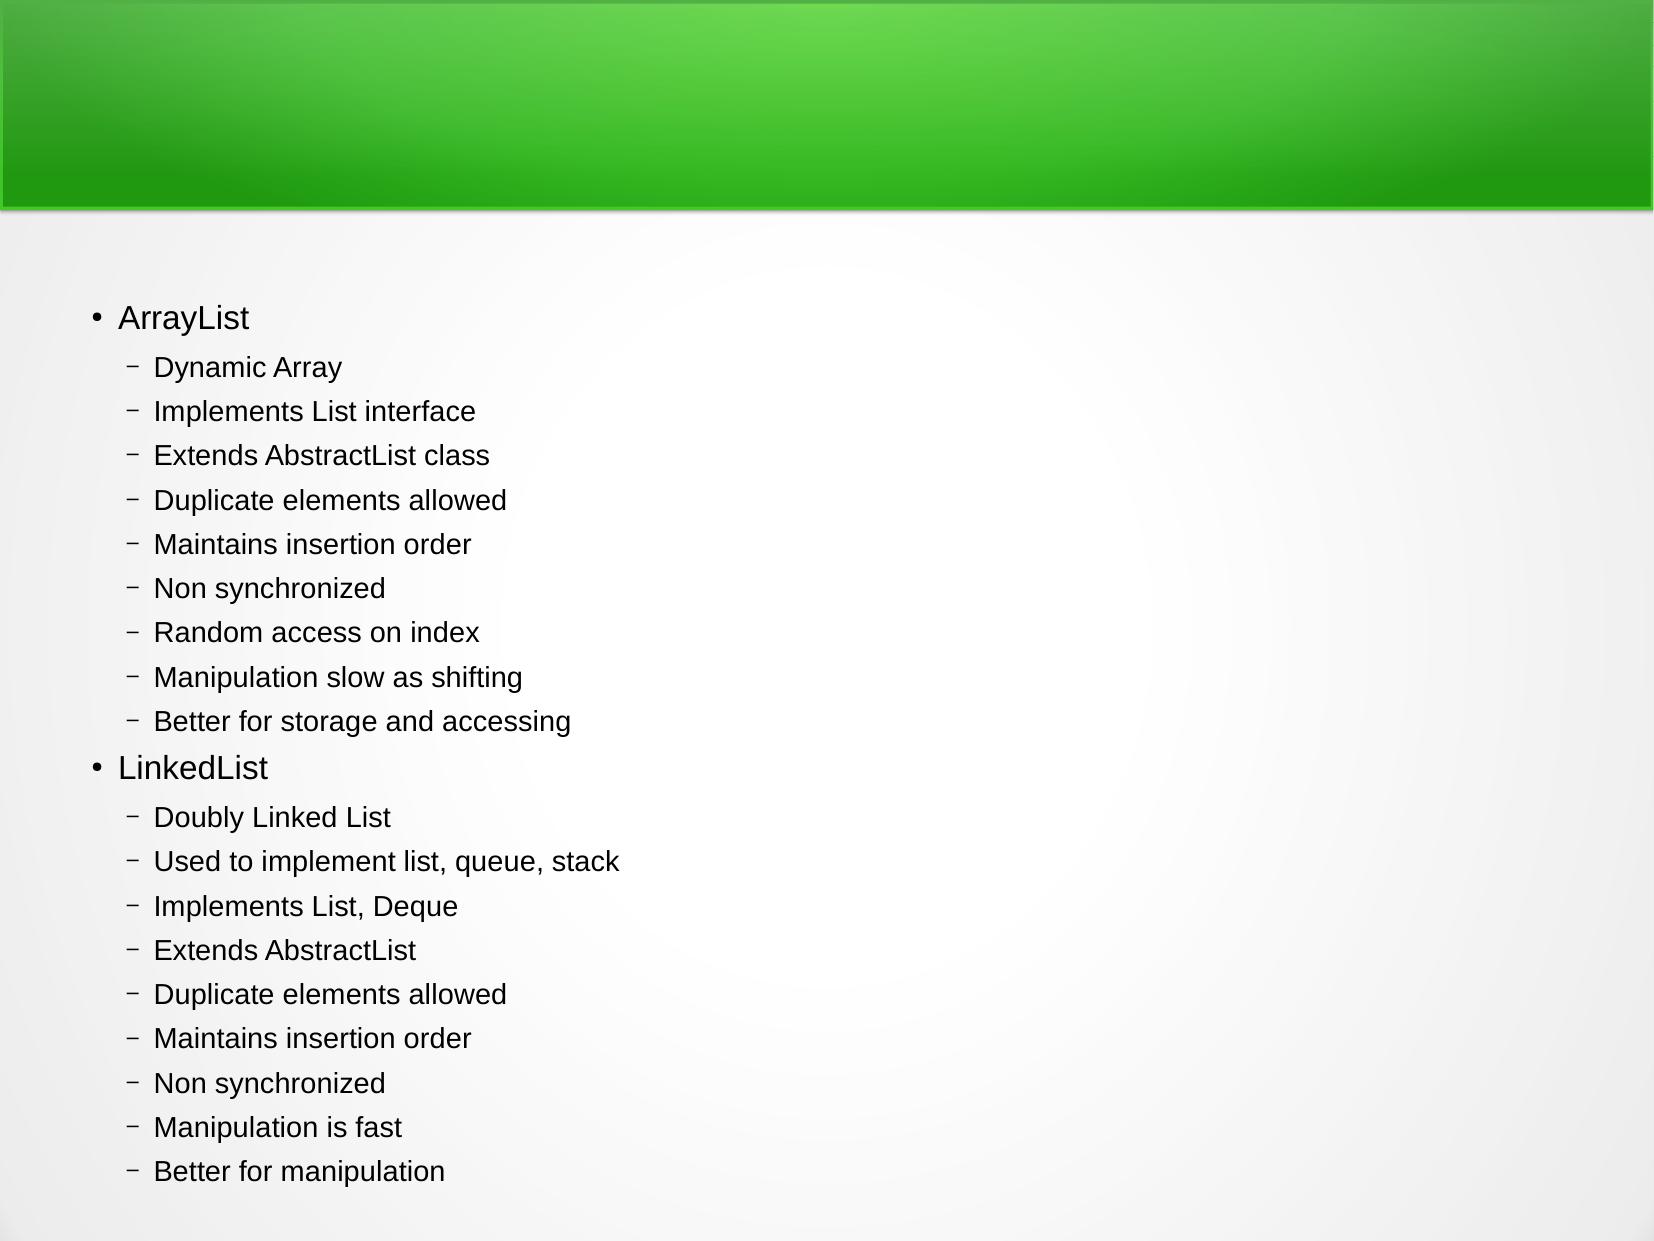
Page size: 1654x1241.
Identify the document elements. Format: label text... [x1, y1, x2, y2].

list ArrayList Dynamic Array Implements List interface Extends AbstractList class Duplicate elements allowed Maintains insertion order Non synchronized Random access on index Manipulation slow as shifting Better for storage and accessing LinkedList Doubly Linked List Used to implement list, queue, stack Implements List, Deque Extends AbstractList Duplicate elements allowed Maintains insertion order Non synchronized Manipulation is fast Better for manipulation [82, 299, 1571, 1193]
